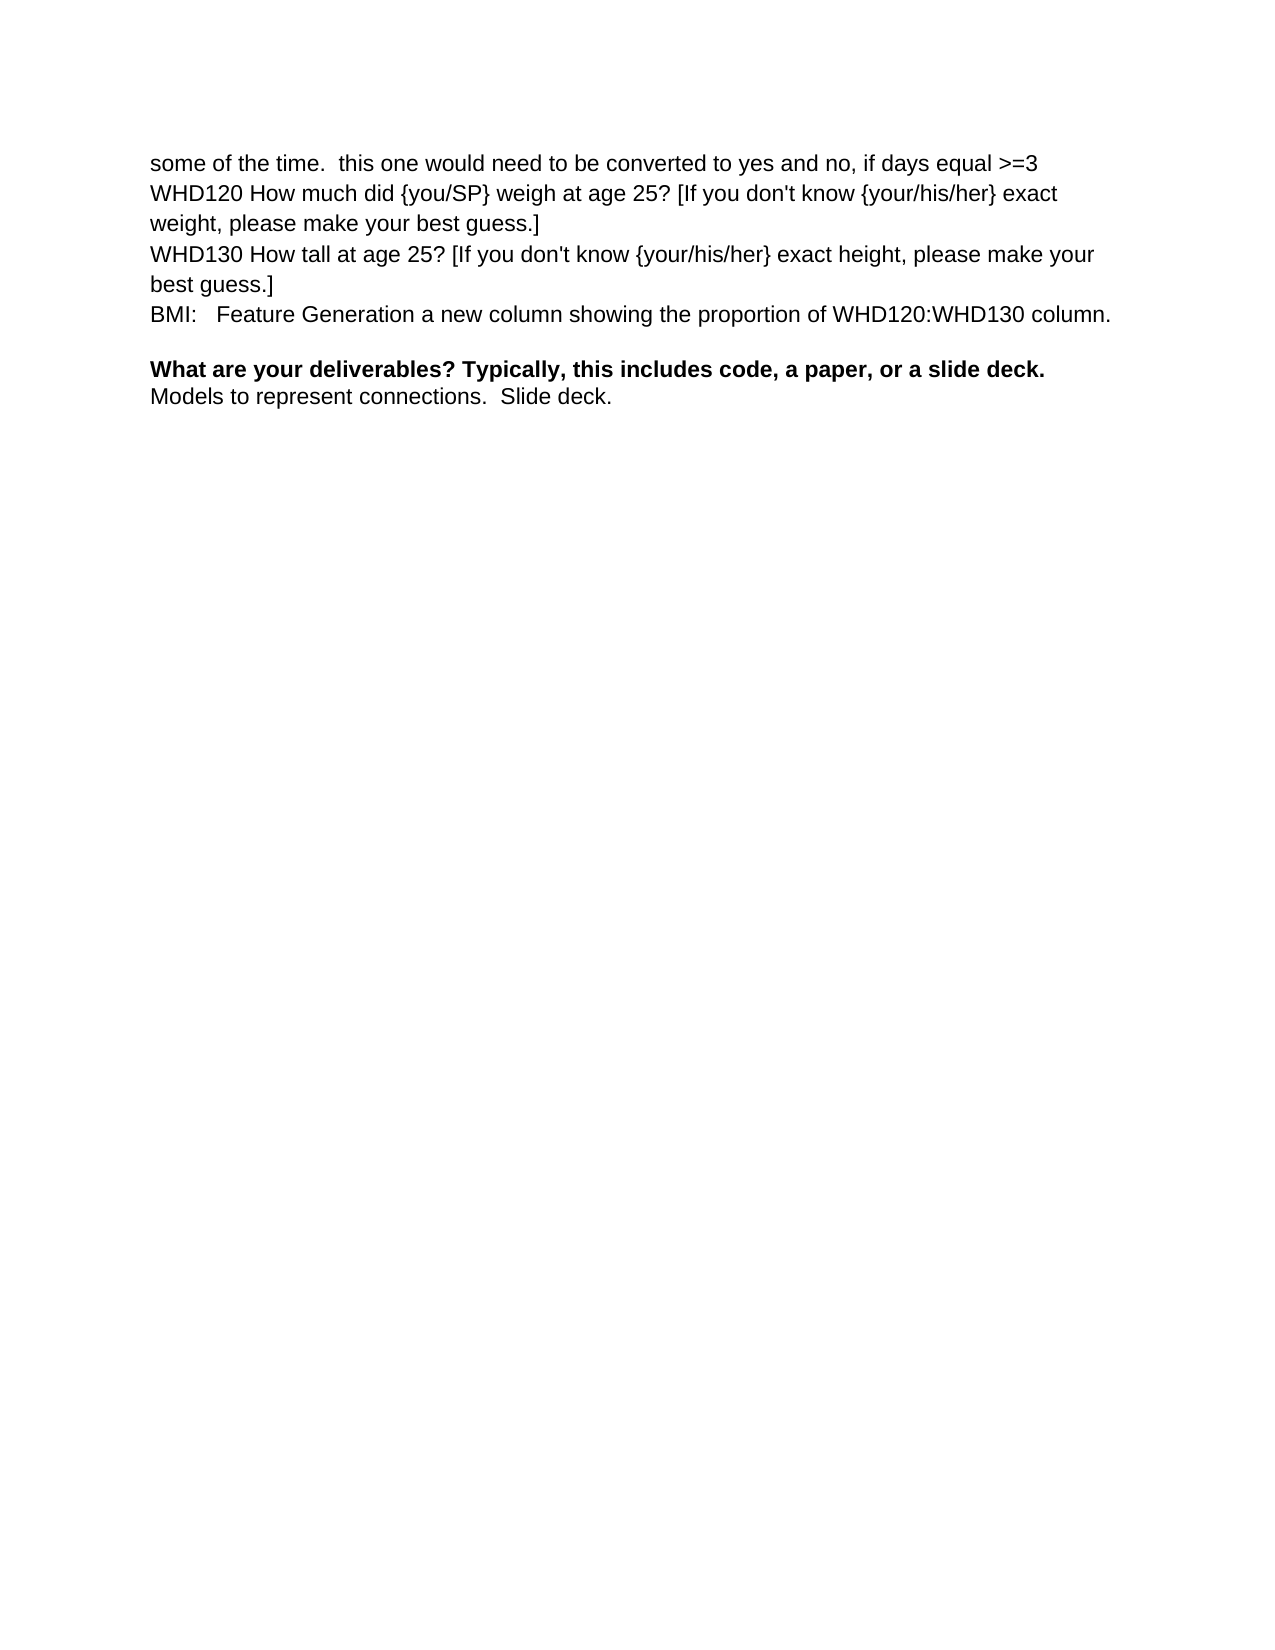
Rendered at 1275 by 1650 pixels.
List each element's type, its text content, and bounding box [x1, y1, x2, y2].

text BMI: Feature Generation a new column showing the proportion of WHD120:WHD130 column. [150, 301, 1125, 327]
text WHD120 How much did {you/SP} weigh at age 25? [If you don't know {your/his/her} exact weight, please make your best guess.] [150, 180, 1125, 237]
text WHD130 How tall at age 25? [If you don't know {your/his/her} exact height, please make your best guess.] [150, 241, 1125, 297]
text What are your deliverables? Typically, this includes code, a paper, or a slide deck. Models to represent connections. Slide deck. [150, 356, 1125, 409]
text some of the time. this one would need to be converted to yes and no, if days equal >=3 [150, 150, 1125, 176]
